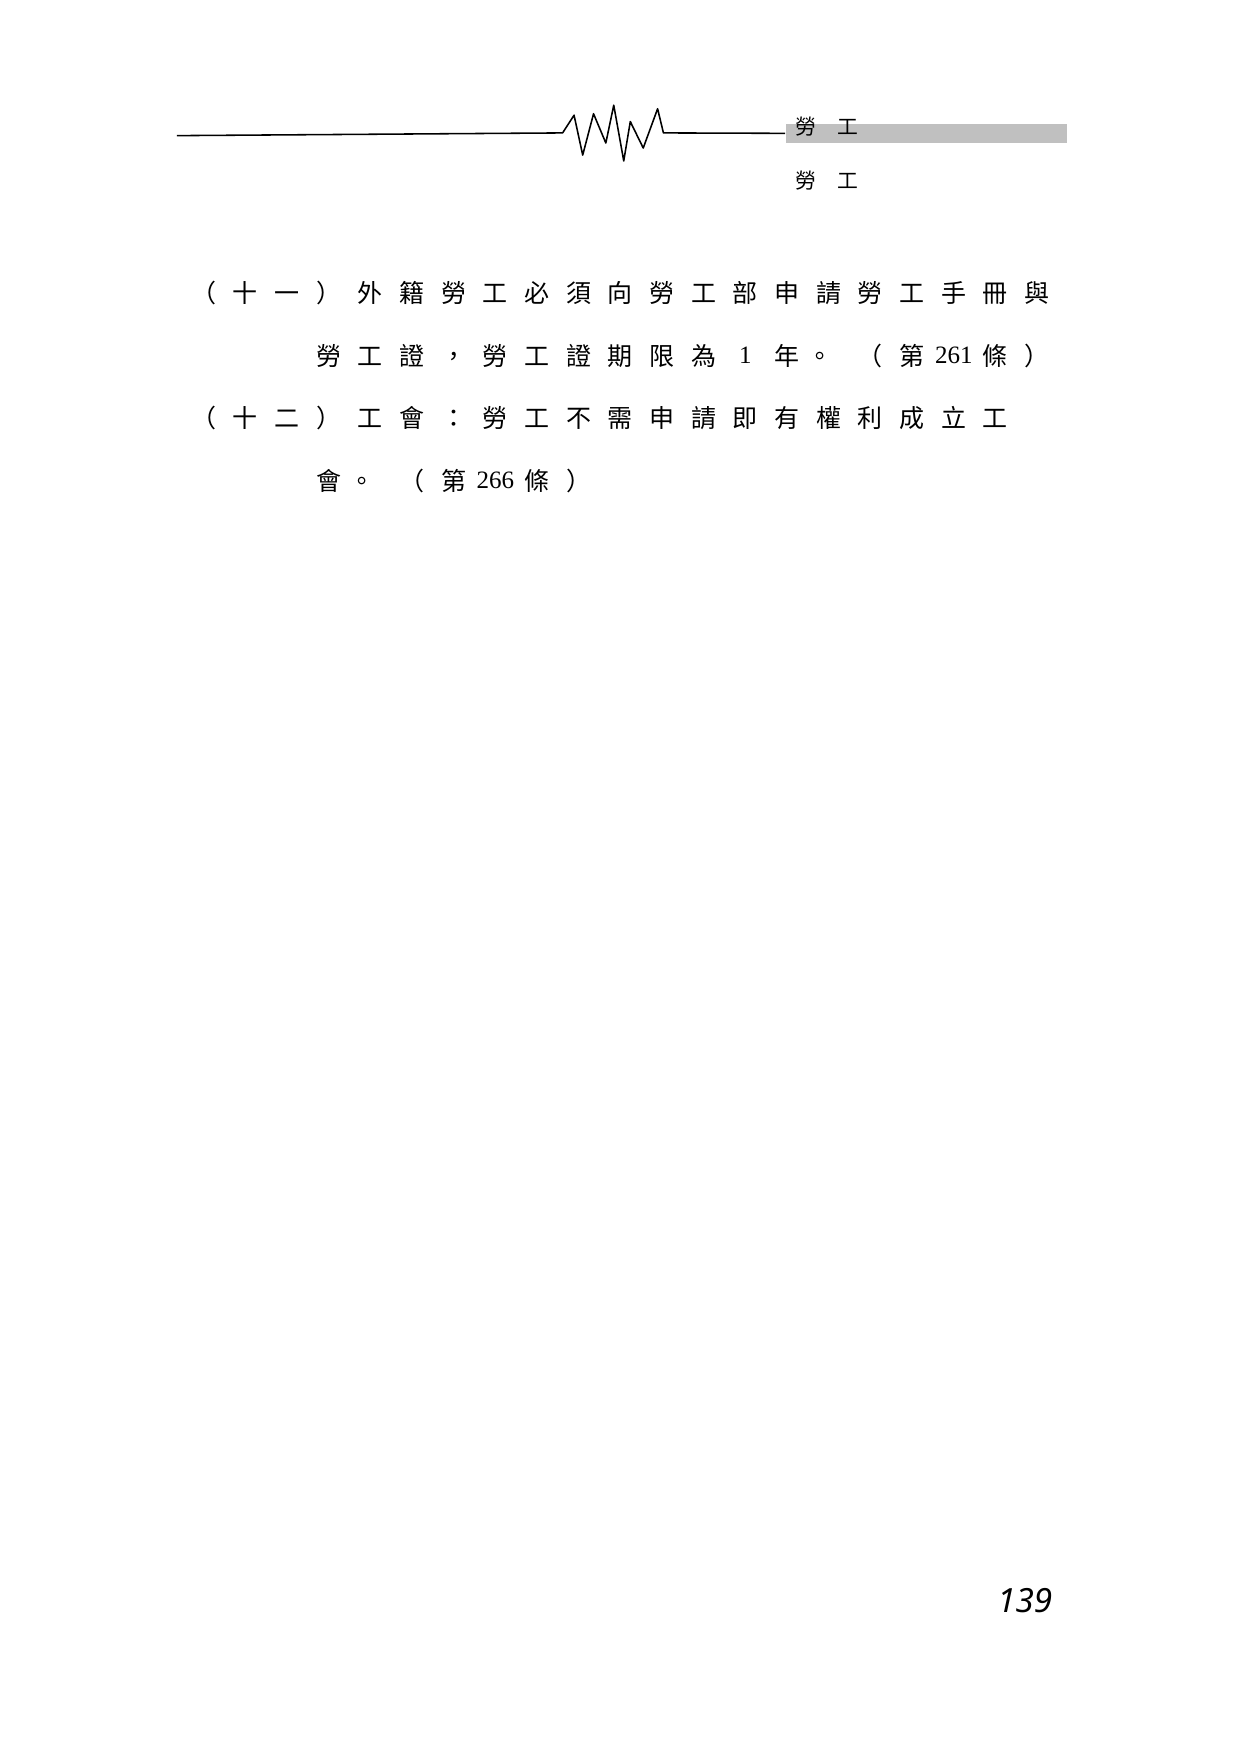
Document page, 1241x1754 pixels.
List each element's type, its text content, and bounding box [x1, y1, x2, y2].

text （十一）外籍勞工必須向勞工部申請勞工手冊與勞工證，勞工證期限為1年。（第261條） [183, 250, 1058, 375]
text （十二）工會：勞工不需申請即有權利成立工會。（第266條） [183, 375, 1058, 500]
